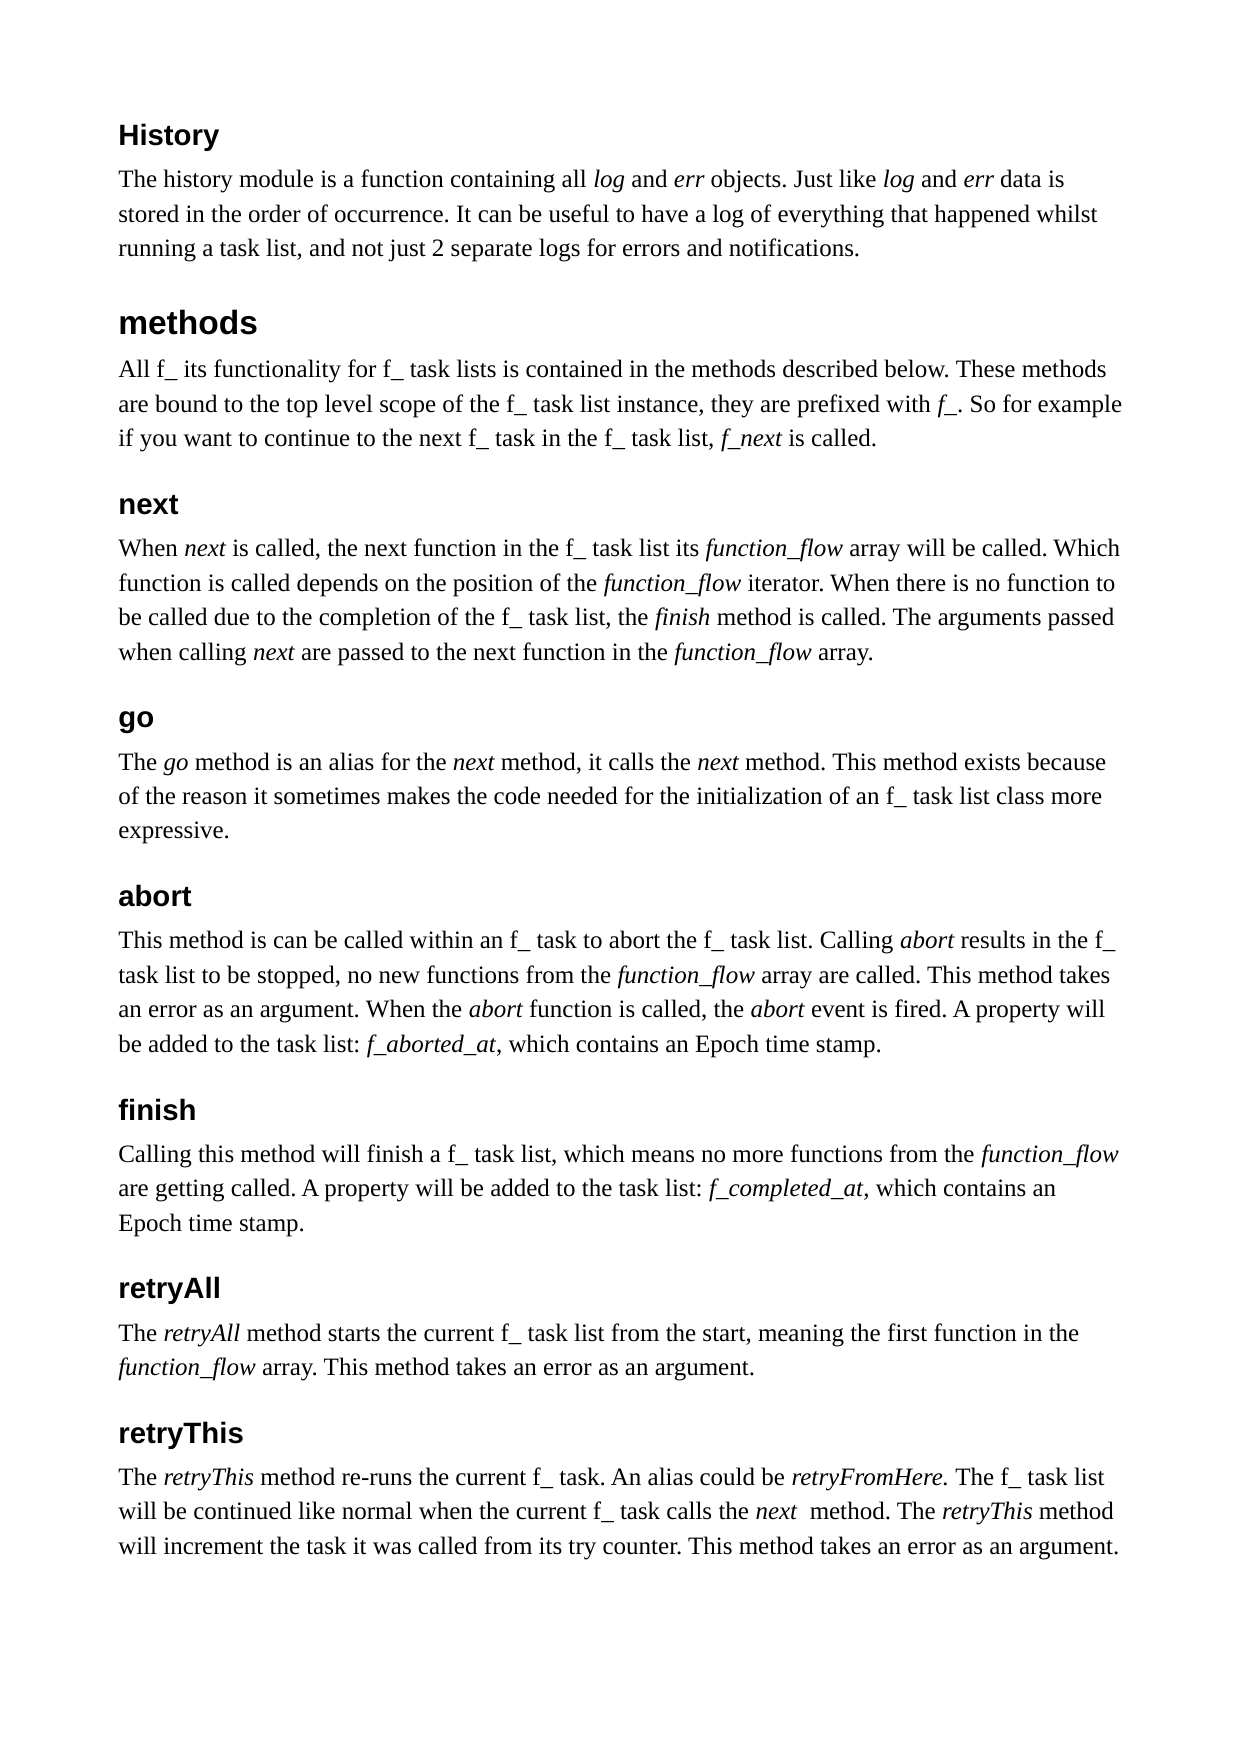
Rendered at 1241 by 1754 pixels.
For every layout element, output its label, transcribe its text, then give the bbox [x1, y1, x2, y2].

text This method is can be called within an f_ task to abort the f_ task list. Calling abort results in the f_ task list to be stopped, no new functions from the function_flow array are called. This method takes an error as an argument. When the abort function is called, the abort event is fired. A property will be added to the task list: f_aborted_at, which contains an Epoch time stamp. [118, 925, 1122, 1058]
text Calling this method will finish a f_ task list, which means no more functions from the function_flow are getting called. A property will be added to the task list: f_completed_at, which contains an Epoch time stamp. [118, 1139, 1122, 1236]
subtitle retryAll [118, 1271, 1122, 1305]
text The retryAll method starts the current f_ task list from the start, meaning the first function in the function_flow array. This method takes an error as an argument. [118, 1318, 1122, 1381]
text The go method is an alias for the next method, it calls the next method. This method exists because of the reason it sometimes makes the code needed for the initialization of an f_ task list class more expressive. [118, 747, 1122, 844]
subtitle methods [118, 303, 1122, 342]
text The retryThis method re-runs the current f_ task. An alias could be retryFromHere. The f_ task list will be continued like normal when the current f_ task calls the next method. The retryThis method will increment the task it was called from its try counter. This method takes an error as an argument. [118, 1462, 1122, 1560]
text The history module is a function containing all log and err objects. Just like log and err data is stored in the order of occurrence. It can be useful to have a log of everything that happened whilst running a task list, and not just 2 separate logs for errors and notifications. [118, 164, 1122, 262]
subtitle next [118, 487, 1122, 521]
text When next is called, the next function in the f_ task list its function_flow array will be called. Which function is called depends on the position of the function_flow iterator. When there is no function to be called due to the completion of the f_ task list, the finish method is called. The arguments passed when calling next are passed to the next function in the function_flow array. [118, 533, 1122, 665]
subtitle retryThis [118, 1416, 1122, 1449]
subtitle go [118, 700, 1122, 734]
subtitle History [118, 118, 1122, 152]
subtitle abort [118, 879, 1122, 913]
subtitle finish [118, 1092, 1122, 1126]
text All f_ its functionality for f_ task lists is contained in the methods described below. These methods are bound to the top level scope of the f_ task list instance, they are prefixed with f_. So for example if you want to continue to the next f_ task in the f_ task list, f_next is called. [118, 354, 1122, 452]
